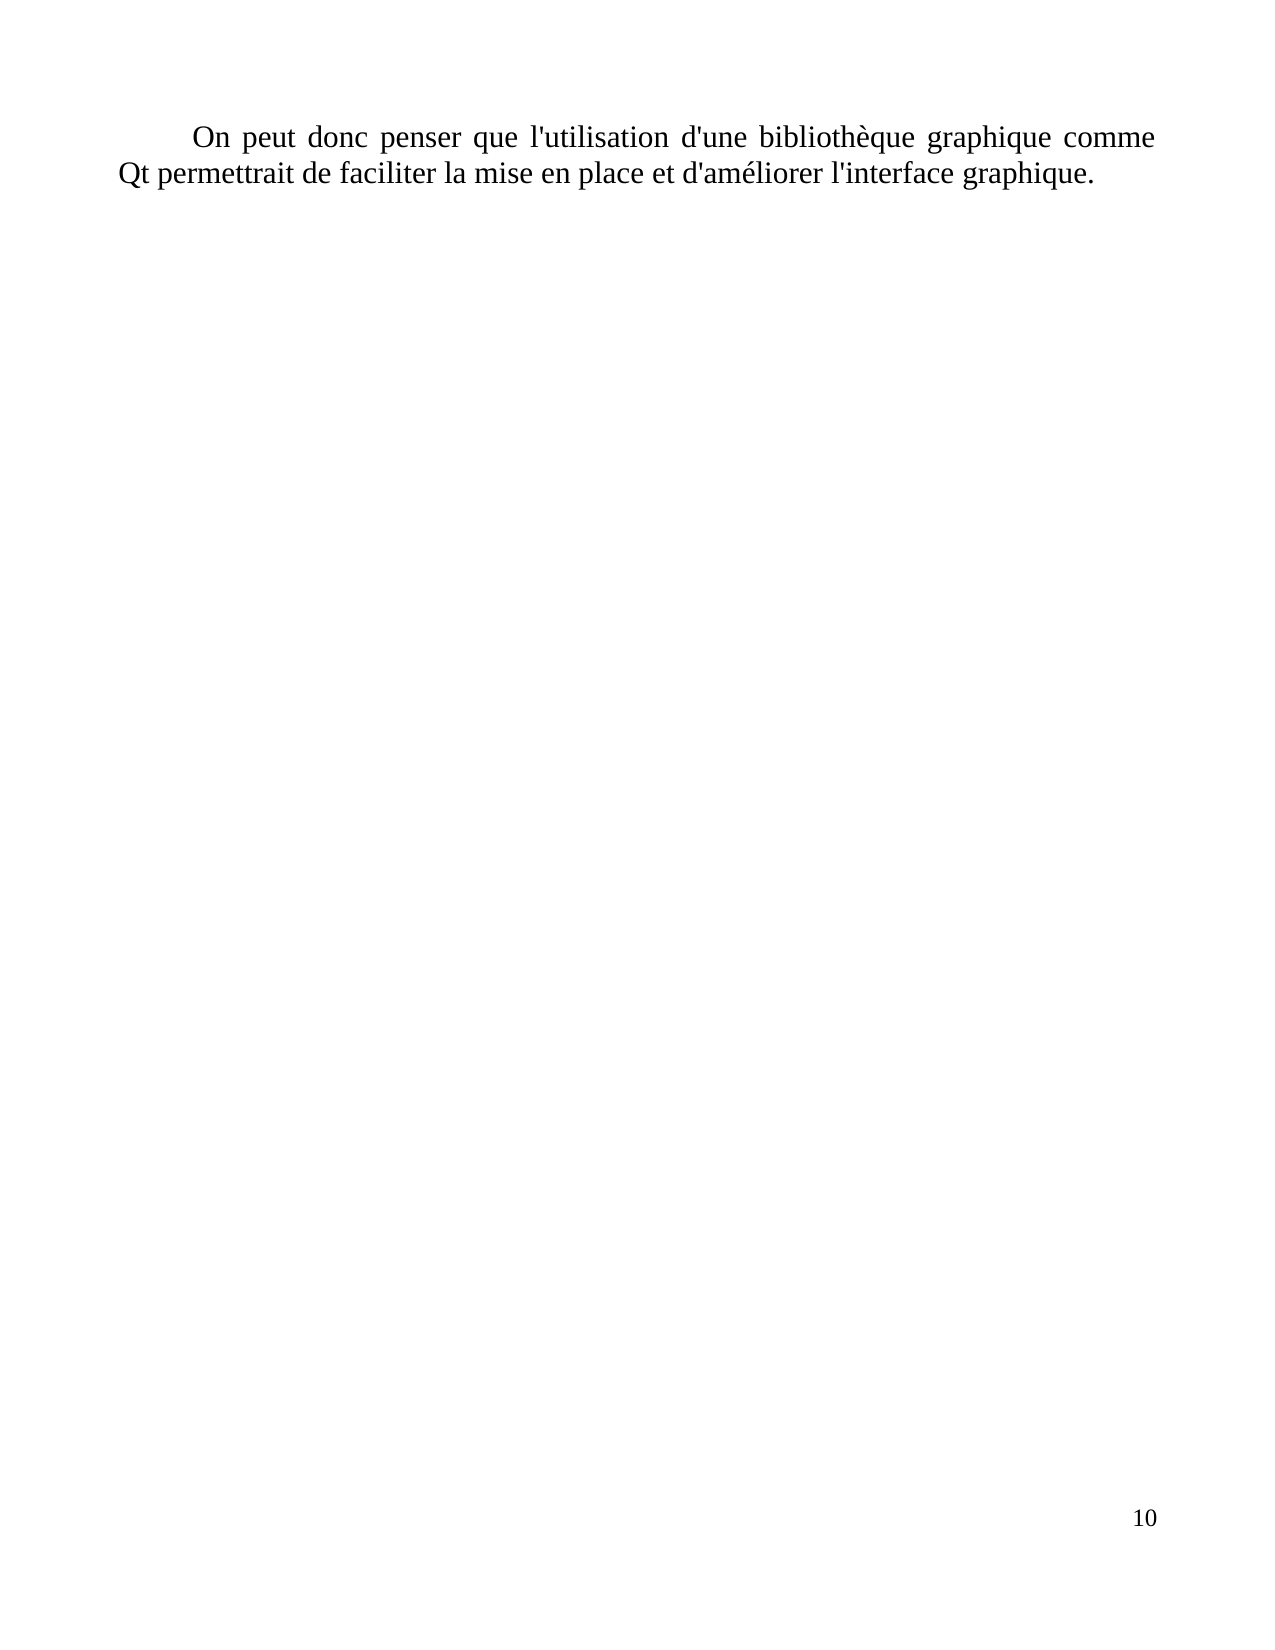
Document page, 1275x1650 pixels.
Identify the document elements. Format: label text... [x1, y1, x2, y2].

text On peut donc penser que l'utilisation d'une bibliothèque graphique comme Qt permettrait de faciliter la mise en place et d'améliorer l'interface graphique. [118, 118, 1157, 190]
